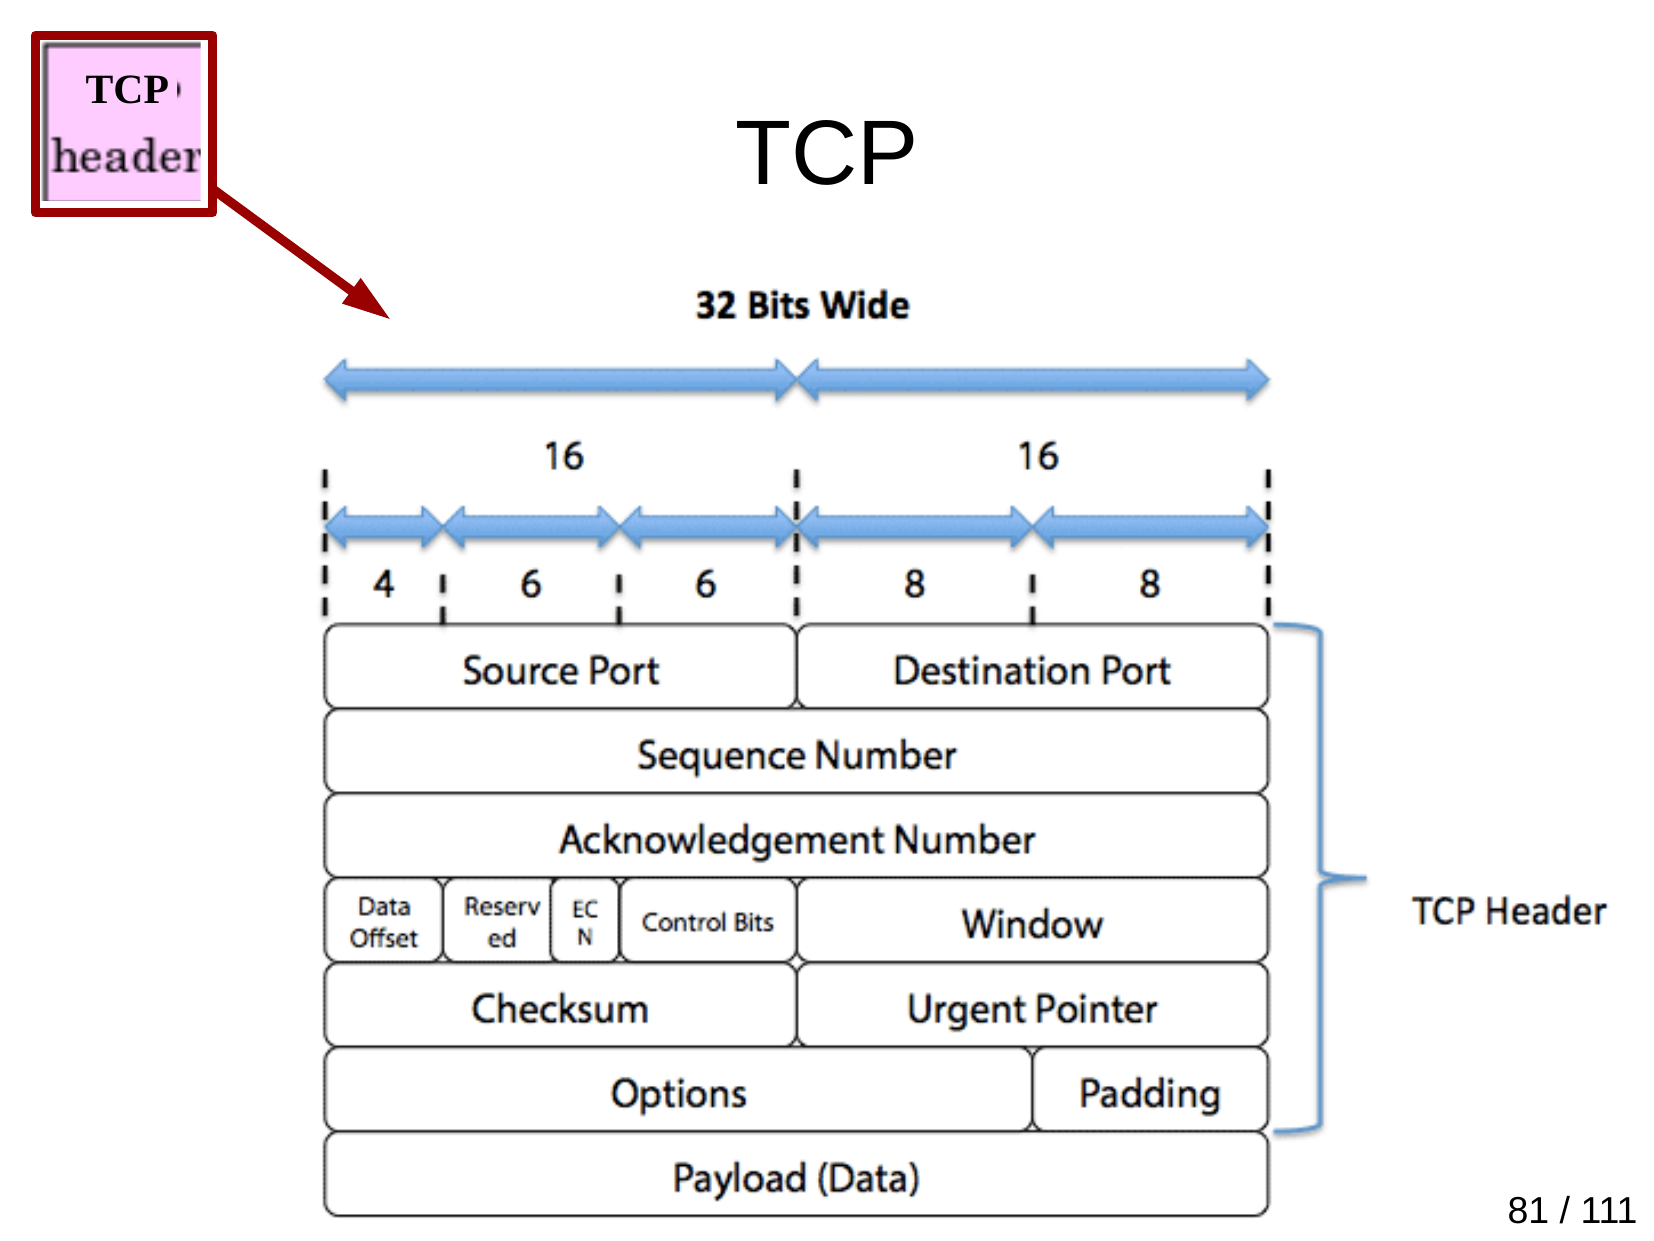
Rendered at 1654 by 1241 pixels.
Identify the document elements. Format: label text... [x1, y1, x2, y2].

picture [40, 40, 201, 201]
picture [317, 278, 1630, 1229]
title TCP [82, 49, 208, 208]
title TCP [217, 49, 1571, 257]
text_box TCP [70, 59, 185, 121]
text_box <number> / 111 [1379, 1182, 1653, 1239]
picture [344, 278, 359, 286]
title TCP [82, 199, 296, 257]
